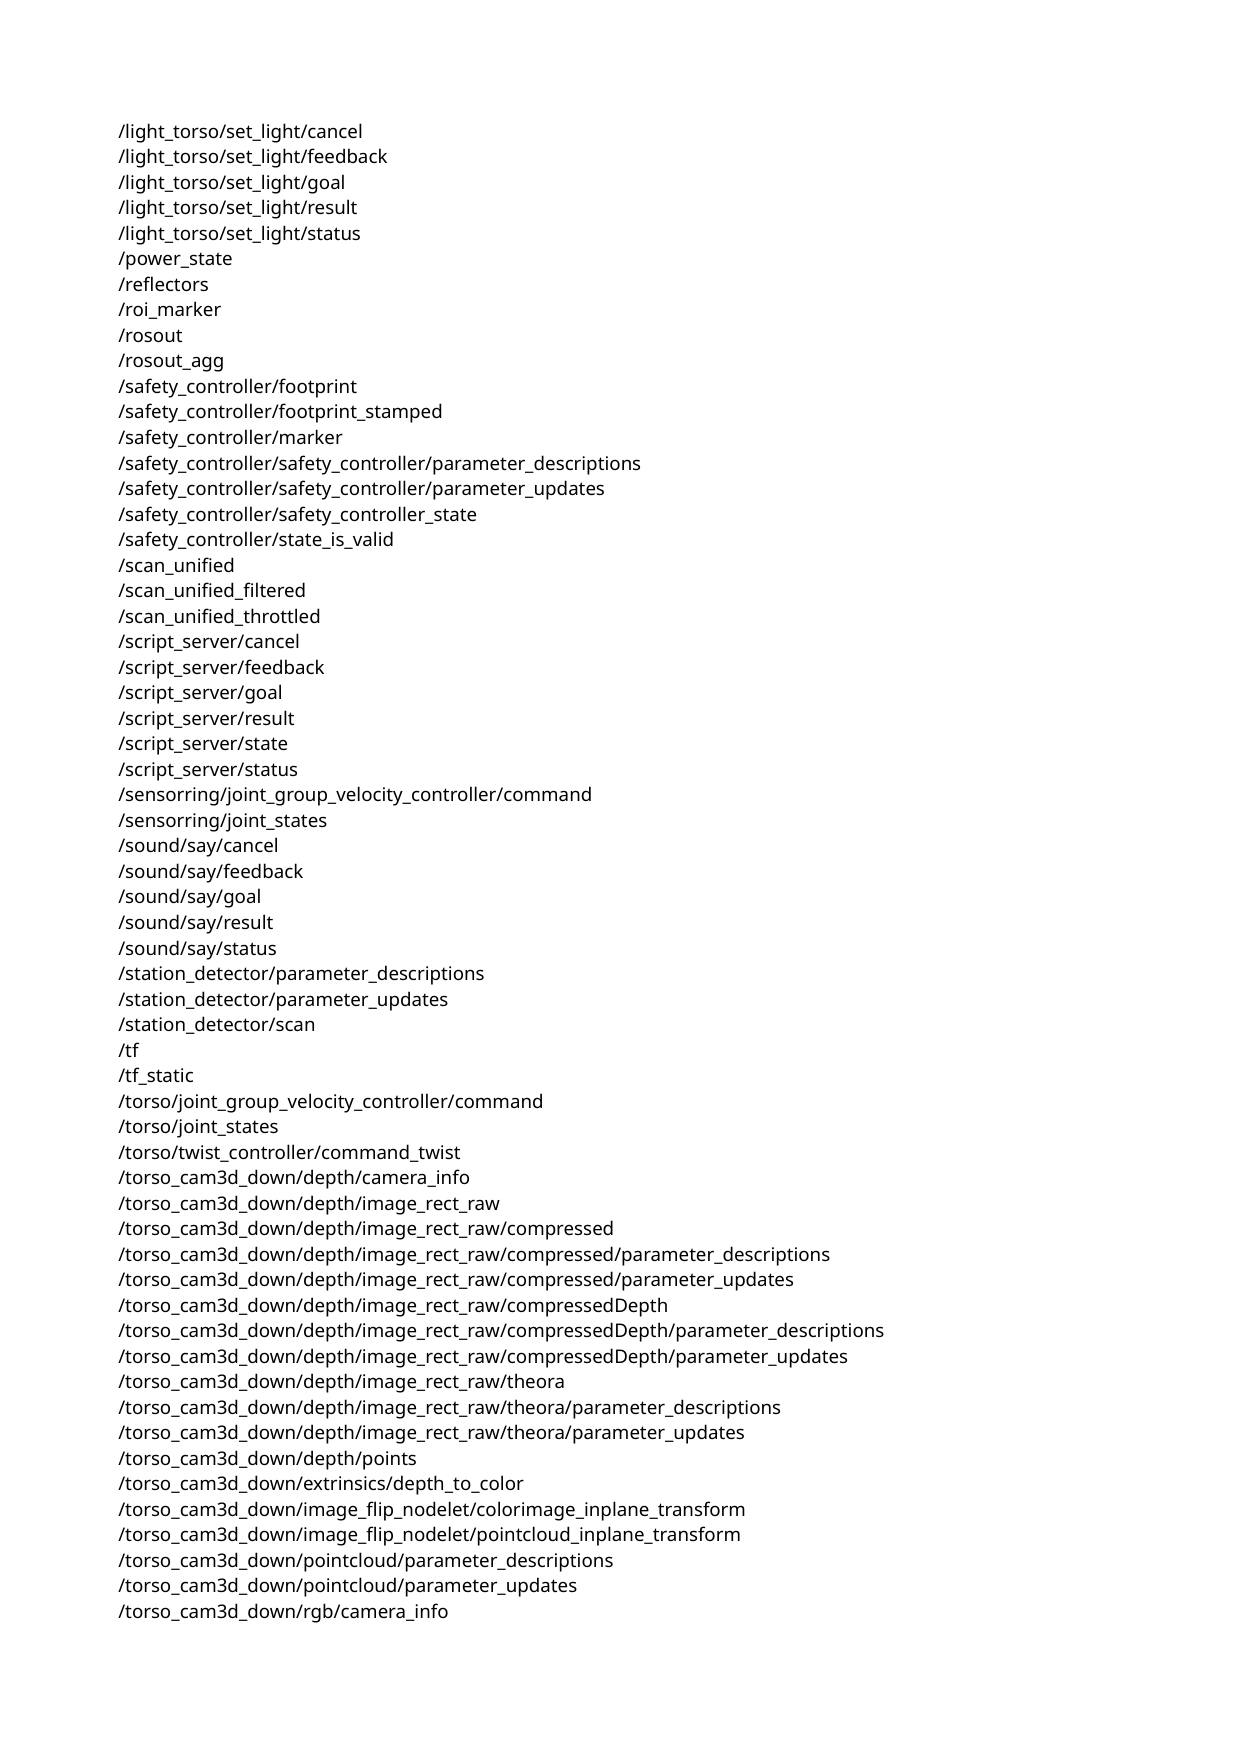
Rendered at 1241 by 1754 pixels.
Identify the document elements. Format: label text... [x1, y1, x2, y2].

text /sensorring/joint_states [118, 807, 1122, 833]
text /torso_cam3d_down/depth/image_rect_raw/compressed [118, 1216, 1122, 1241]
text /script_server/result [118, 705, 1122, 731]
text /scan_unified_throttled [118, 603, 1122, 628]
text /light_torso/set_light/status [118, 220, 1122, 246]
text /station_detector/parameter_updates [118, 986, 1122, 1011]
text /light_torso/set_light/cancel [118, 118, 1122, 144]
text /torso/twist_controller/command_twist [118, 1139, 1122, 1164]
text /tf_static [118, 1062, 1122, 1088]
text /sound/say/feedback [118, 858, 1122, 884]
text /roi_marker [118, 297, 1122, 322]
text /power_state [118, 246, 1122, 271]
text /torso_cam3d_down/pointcloud/parameter_updates [118, 1573, 1122, 1598]
text /script_server/status [118, 756, 1122, 782]
text /script_server/feedback [118, 654, 1122, 679]
text /reflectors [118, 271, 1122, 297]
text /torso_cam3d_down/depth/camera_info [118, 1164, 1122, 1190]
text /script_server/goal [118, 679, 1122, 705]
text /safety_controller/marker [118, 424, 1122, 450]
text /sound/say/status [118, 935, 1122, 960]
text /scan_unified [118, 552, 1122, 577]
text /sound/say/goal [118, 884, 1122, 909]
text /sensorring/joint_group_velocity_controller/command [118, 782, 1122, 807]
text /rosout [118, 322, 1122, 348]
text /torso_cam3d_down/depth/image_rect_raw/compressedDepth [118, 1292, 1122, 1318]
text /safety_controller/safety_controller_state [118, 501, 1122, 526]
text /light_torso/set_light/feedback [118, 144, 1122, 169]
text /light_torso/set_light/result [118, 195, 1122, 220]
text /torso/joint_group_velocity_controller/command [118, 1088, 1122, 1113]
text /torso_cam3d_down/extrinsics/depth_to_color [118, 1471, 1122, 1496]
text /torso_cam3d_down/depth/image_rect_raw/compressed/parameter_updates [118, 1267, 1122, 1292]
text /torso_cam3d_down/depth/points [118, 1445, 1122, 1471]
text /safety_controller/footprint [118, 373, 1122, 399]
text /torso_cam3d_down/depth/image_rect_raw [118, 1190, 1122, 1216]
text /torso_cam3d_down/depth/image_rect_raw/theora/parameter_updates [118, 1420, 1122, 1445]
text /station_detector/scan [118, 1011, 1122, 1037]
text /safety_controller/footprint_stamped [118, 399, 1122, 424]
text /torso/joint_states [118, 1113, 1122, 1139]
text /scan_unified_filtered [118, 577, 1122, 603]
text /sound/say/cancel [118, 833, 1122, 858]
text /light_torso/set_light/goal [118, 169, 1122, 195]
text /torso_cam3d_down/depth/image_rect_raw/compressedDepth/parameter_updates [118, 1343, 1122, 1369]
text /torso_cam3d_down/image_flip_nodelet/pointcloud_inplane_transform [118, 1522, 1122, 1547]
text /station_detector/parameter_descriptions [118, 960, 1122, 986]
text /safety_controller/safety_controller/parameter_updates [118, 475, 1122, 501]
text /tf [118, 1037, 1122, 1062]
text /safety_controller/safety_controller/parameter_descriptions [118, 450, 1122, 475]
text /torso_cam3d_down/image_flip_nodelet/colorimage_inplane_transform [118, 1496, 1122, 1522]
text /torso_cam3d_down/depth/image_rect_raw/compressed/parameter_descriptions [118, 1241, 1122, 1267]
text /script_server/cancel [118, 628, 1122, 654]
text /torso_cam3d_down/pointcloud/parameter_descriptions [118, 1547, 1122, 1573]
text /torso_cam3d_down/depth/image_rect_raw/compressedDepth/parameter_descriptions [118, 1318, 1122, 1343]
text /sound/say/result [118, 909, 1122, 935]
text /rosout_agg [118, 348, 1122, 373]
text /torso_cam3d_down/depth/image_rect_raw/theora [118, 1369, 1122, 1394]
text /torso_cam3d_down/depth/image_rect_raw/theora/parameter_descriptions [118, 1394, 1122, 1420]
text /script_server/state [118, 731, 1122, 756]
text /safety_controller/state_is_valid [118, 526, 1122, 552]
text /torso_cam3d_down/rgb/camera_info [118, 1598, 1122, 1624]
